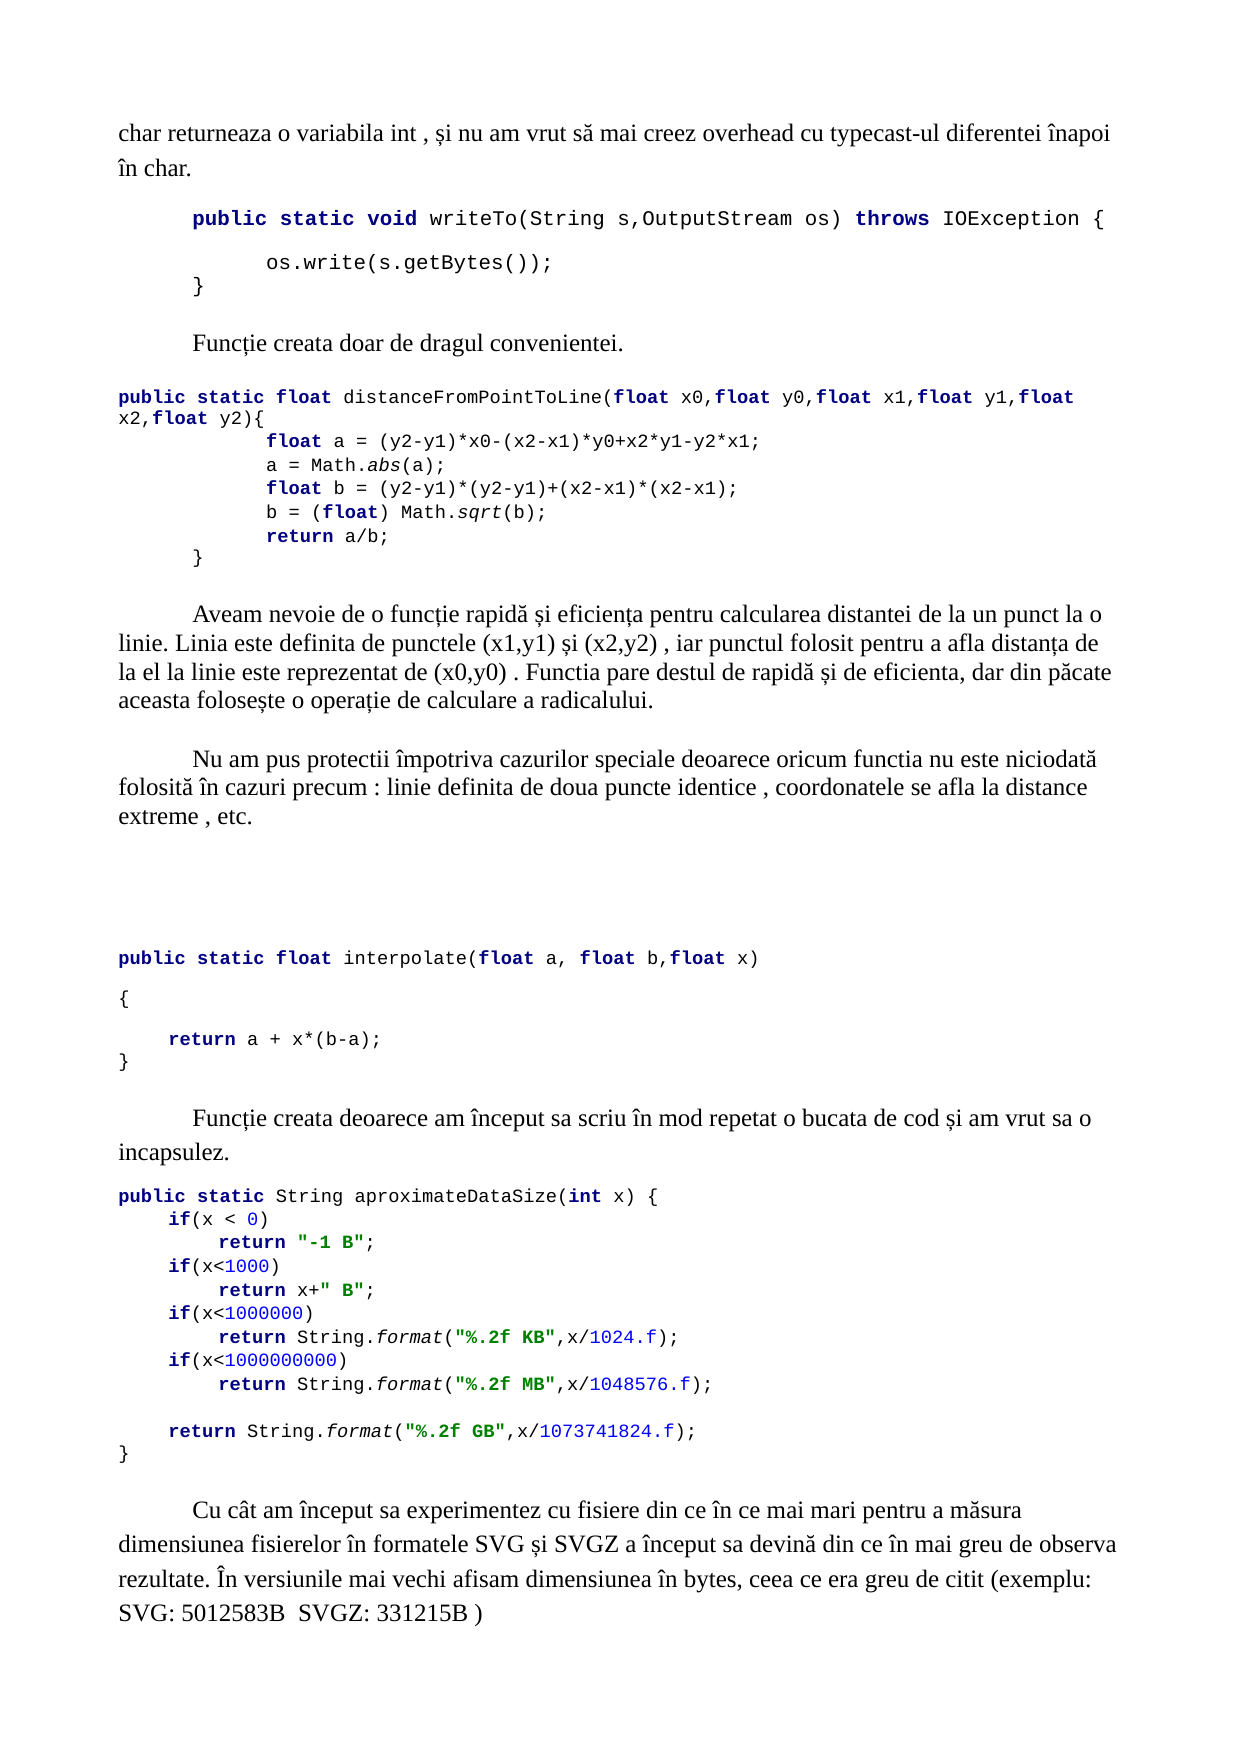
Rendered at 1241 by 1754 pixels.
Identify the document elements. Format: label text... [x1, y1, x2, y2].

text a = Math.abs(a); [118, 454, 1122, 477]
text if(x<1000000) [118, 1302, 1122, 1326]
text return String.format("%.2f KB",x/1024.f); [118, 1326, 1122, 1349]
text Cu cât am început sa experimentez cu fisiere din ce în ce mai mari pentru a măsura dimensiunea fisierelor în formatele SVG și SVGZ a început sa devină din ce în mai greu de observa rezultate. În versiunile mai vechi afisam dimensiunea în bytes, ceea ce era greu de citit (exemplu: SVG: 5012583B SVGZ: 331215B ) [118, 1495, 1122, 1627]
text char returneaza o variabila int , și nu am vrut să mai creez overhead cu typecast-ul diferentei înapoi în char. [118, 118, 1122, 181]
text public static float distanceFromPointToLine(float x0,float y0,float x1,float y1,float x2,float y2){ [118, 387, 1122, 430]
text return String.format("%.2f MB",x/1048576.f); [118, 1373, 1122, 1397]
text } [118, 548, 1122, 569]
text } [118, 1052, 1122, 1073]
text float b = (y2-y1)*(y2-y1)+(x2-x1)*(x2-x1); [118, 477, 1122, 501]
text } [118, 1444, 1122, 1465]
text return "-1 B"; [118, 1231, 1122, 1255]
text return a + x*(b-a); [118, 1028, 1122, 1052]
text os.write(s.getBytes()); [118, 252, 1122, 275]
text return a/b; [118, 524, 1122, 548]
text public static float interpolate(float a, float b,float x) [118, 948, 1122, 970]
text public static void writeTo(String s,OutputStream os) throws IOException { [118, 202, 1122, 231]
text if(x<1000) [118, 1255, 1122, 1278]
text return String.format("%.2f GB",x/1073741824.f); [118, 1420, 1122, 1444]
text public static String aproximateDataSize(int x) { [118, 1186, 1122, 1208]
text } [118, 275, 1122, 299]
text Aveam nevoie de o funcție rapidă și eficiența pentru calcularea distantei de la un punct la o linie. Linia este definita de punctele (x1,y1) și (x2,y2) , iar punctul folosit pentru a afla distanța de la el la linie este reprezentat de (x0,y0) . Functia pare destul de rapidă și de eficienta, dar din păcate aceasta folosește o operație de calculare a radicalului. [118, 599, 1122, 714]
text Nu am pus protectii împotriva cazurilor speciale deoarece oricum functia nu este niciodată folosită în cazuri precum : linie definita de doua puncte identice , coordonatele se afla la distance extreme , etc. [118, 744, 1122, 830]
text Funcție creata deoarece am început sa scriu în mod repetat o bucata de cod și am vrut sa o incapsulez. [118, 1103, 1122, 1166]
text if(x<1000000000) [118, 1349, 1122, 1373]
text b = (float) Math.sqrt(b); [118, 501, 1122, 524]
text if(x < 0) [118, 1208, 1122, 1231]
text Funcție creata doar de dragul convenientei. [118, 328, 1122, 358]
text float a = (y2-y1)*x0-(x2-x1)*y0+x2*y1-y2*x1; [118, 430, 1122, 454]
text return x+" B"; [118, 1278, 1122, 1302]
text { [118, 988, 1122, 1010]
